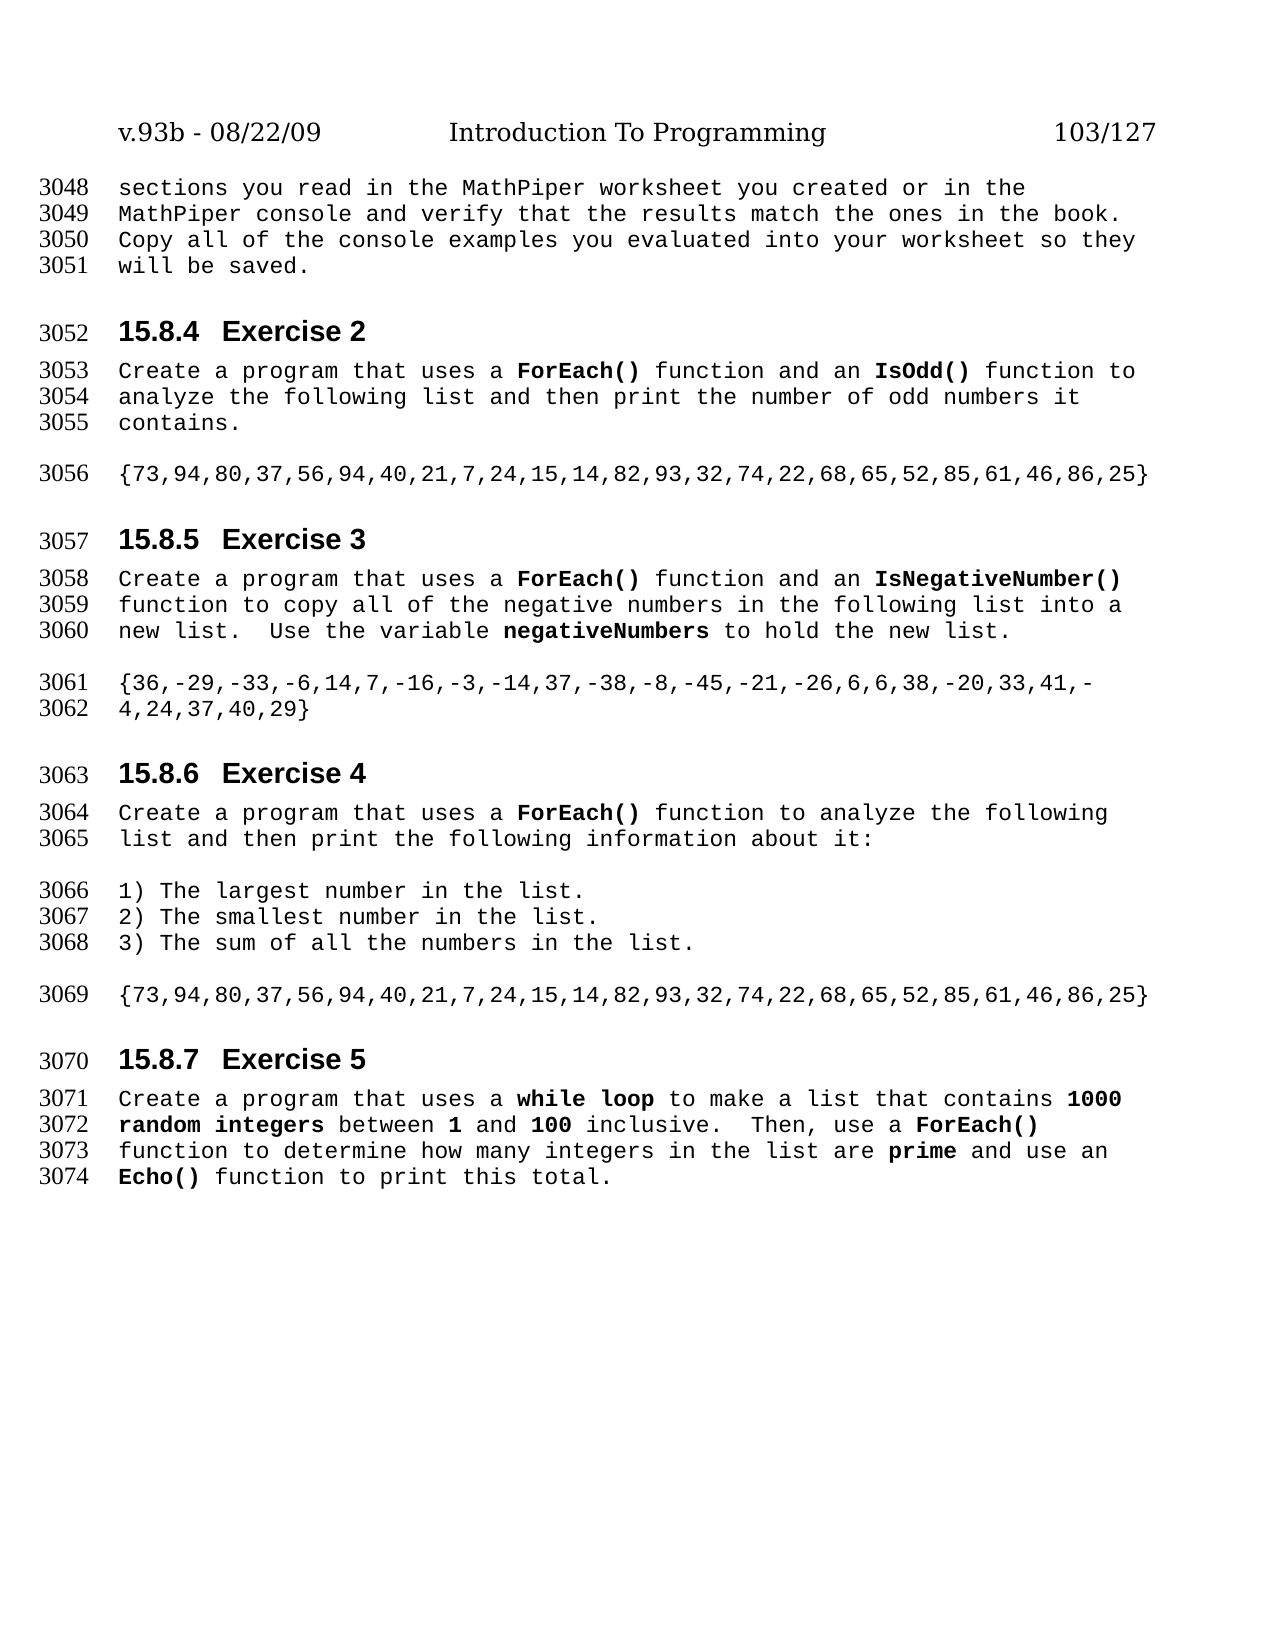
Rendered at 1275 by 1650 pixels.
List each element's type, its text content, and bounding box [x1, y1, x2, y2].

text Create a program that uses a ForEach() function to analyze the following list and then print the following information about it: [118, 801, 1157, 853]
subtitle Exercise 3 [118, 522, 1157, 555]
text Create a program that uses a ForEach() function and an IsOdd() function to analyze the following list and then print the number of odd numbers it contains. [118, 359, 1157, 437]
text Create a program that uses a while loop to make a list that contains 1000 random integers between 1 and 100 inclusive. Then, use a ForEach() function to determine how many integers in the list are prime and use an Echo() function to print this total. [118, 1087, 1157, 1191]
text Create a program that uses a ForEach() function and an IsNegativeNumber() function to copy all of the negative numbers in the following list into a new list. Use the variable negativeNumbers to hold the new list. [118, 567, 1157, 645]
text sections you read in the MathPiper worksheet you created or in the MathPiper console and verify that the results match the ones in the book. Copy all of the console examples you evaluated into your worksheet so they will be saved. [118, 177, 1157, 281]
text {73,94,80,37,56,94,40,21,7,24,15,14,82,93,32,74,22,68,65,52,85,61,46,86,25} [118, 463, 1157, 489]
subtitle Exercise 5 [118, 1042, 1157, 1076]
text {36,-29,-33,-6,14,7,-16,-3,-14,37,-38,-8,-45,-21,-26,6,6,38,-20,33,41,-4,24,37,40,29} [118, 671, 1157, 723]
text 3) The sum of all the numbers in the list. [118, 931, 1157, 957]
subtitle Exercise 2 [118, 313, 1157, 347]
text 1) The largest number in the list. [118, 879, 1157, 905]
subtitle Exercise 4 [118, 756, 1157, 789]
text {73,94,80,37,56,94,40,21,7,24,15,14,82,93,32,74,22,68,65,52,85,61,46,86,25} [118, 983, 1157, 1009]
text 2) The smallest number in the list. [118, 905, 1157, 931]
